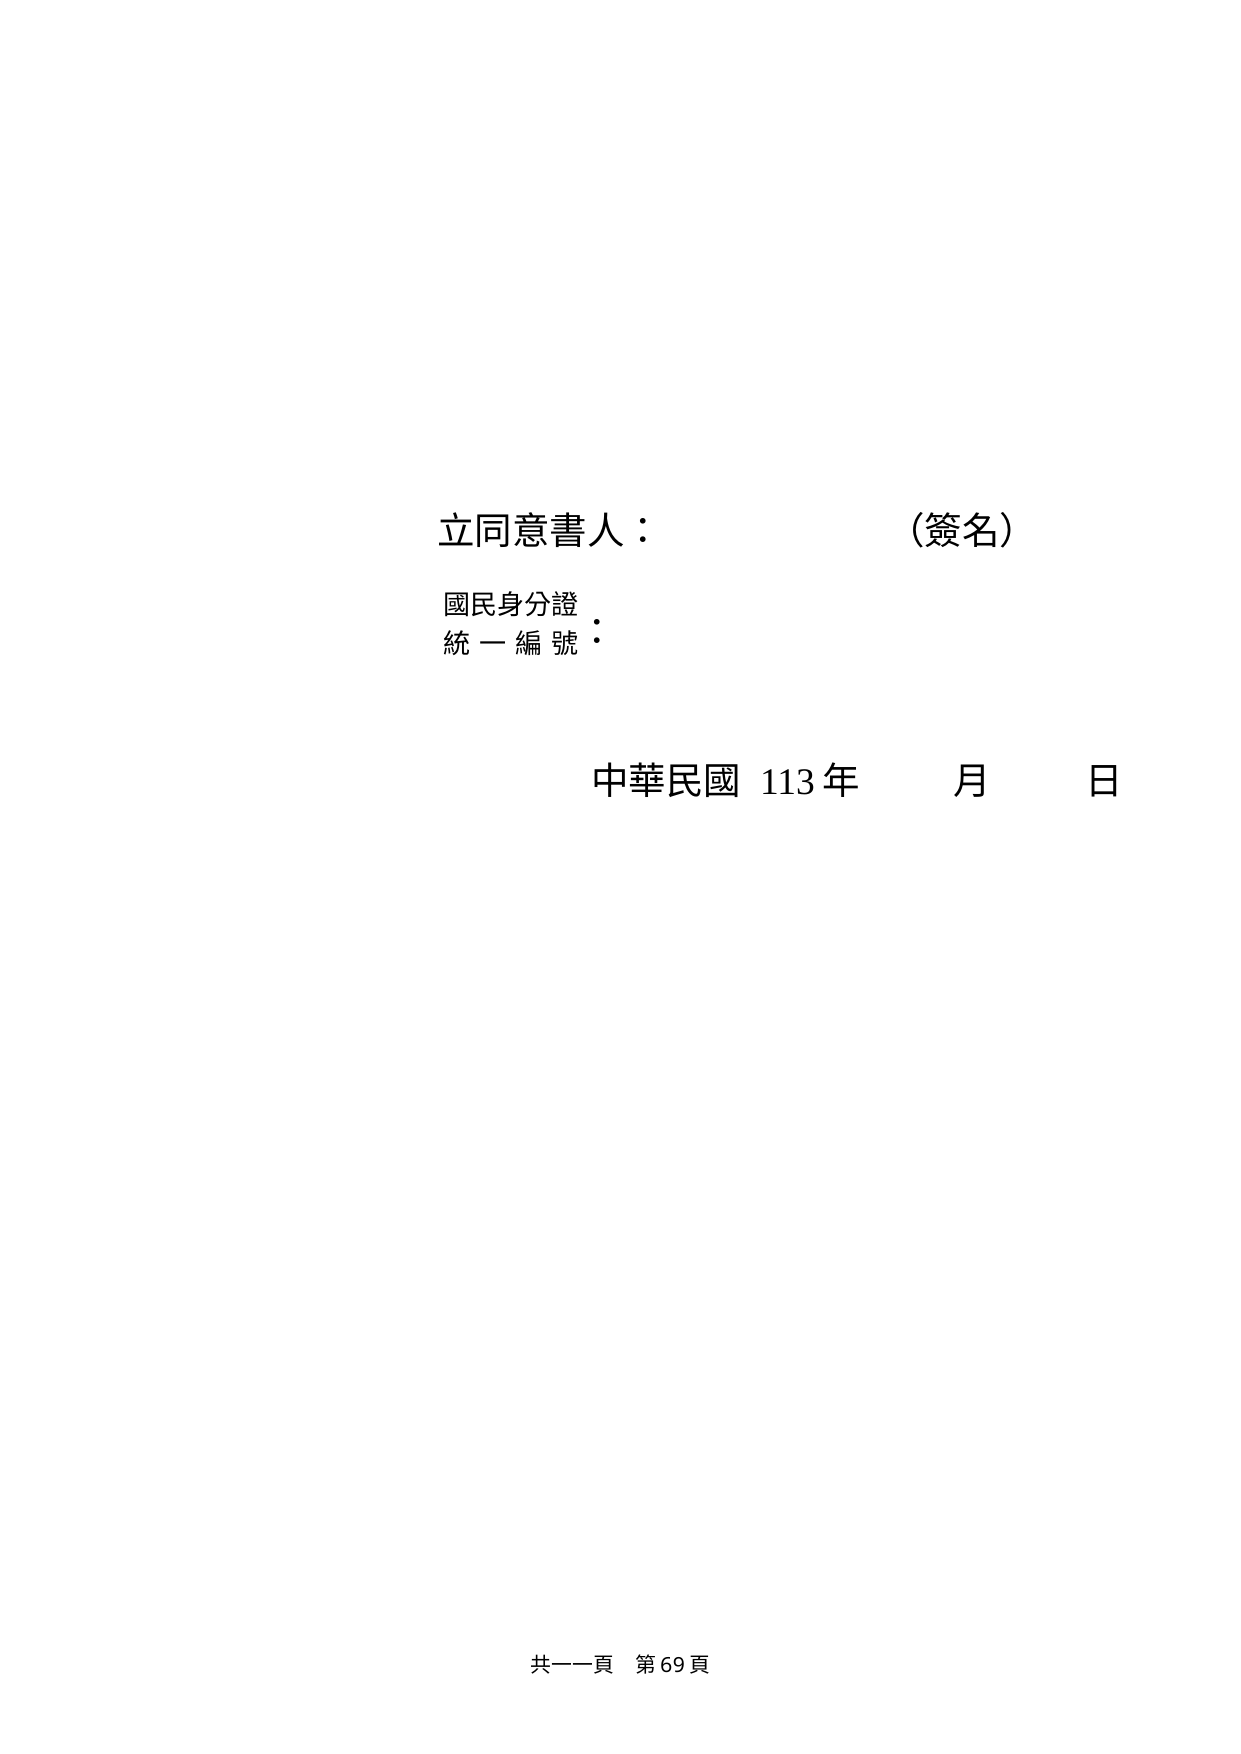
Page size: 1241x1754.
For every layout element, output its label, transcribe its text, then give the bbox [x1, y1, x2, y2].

text 中華民國 113年 月 日 [118, 737, 1122, 799]
text 立同意書人： （簽名） [118, 487, 1122, 549]
text 國民身分證統一編號： [118, 549, 1122, 674]
